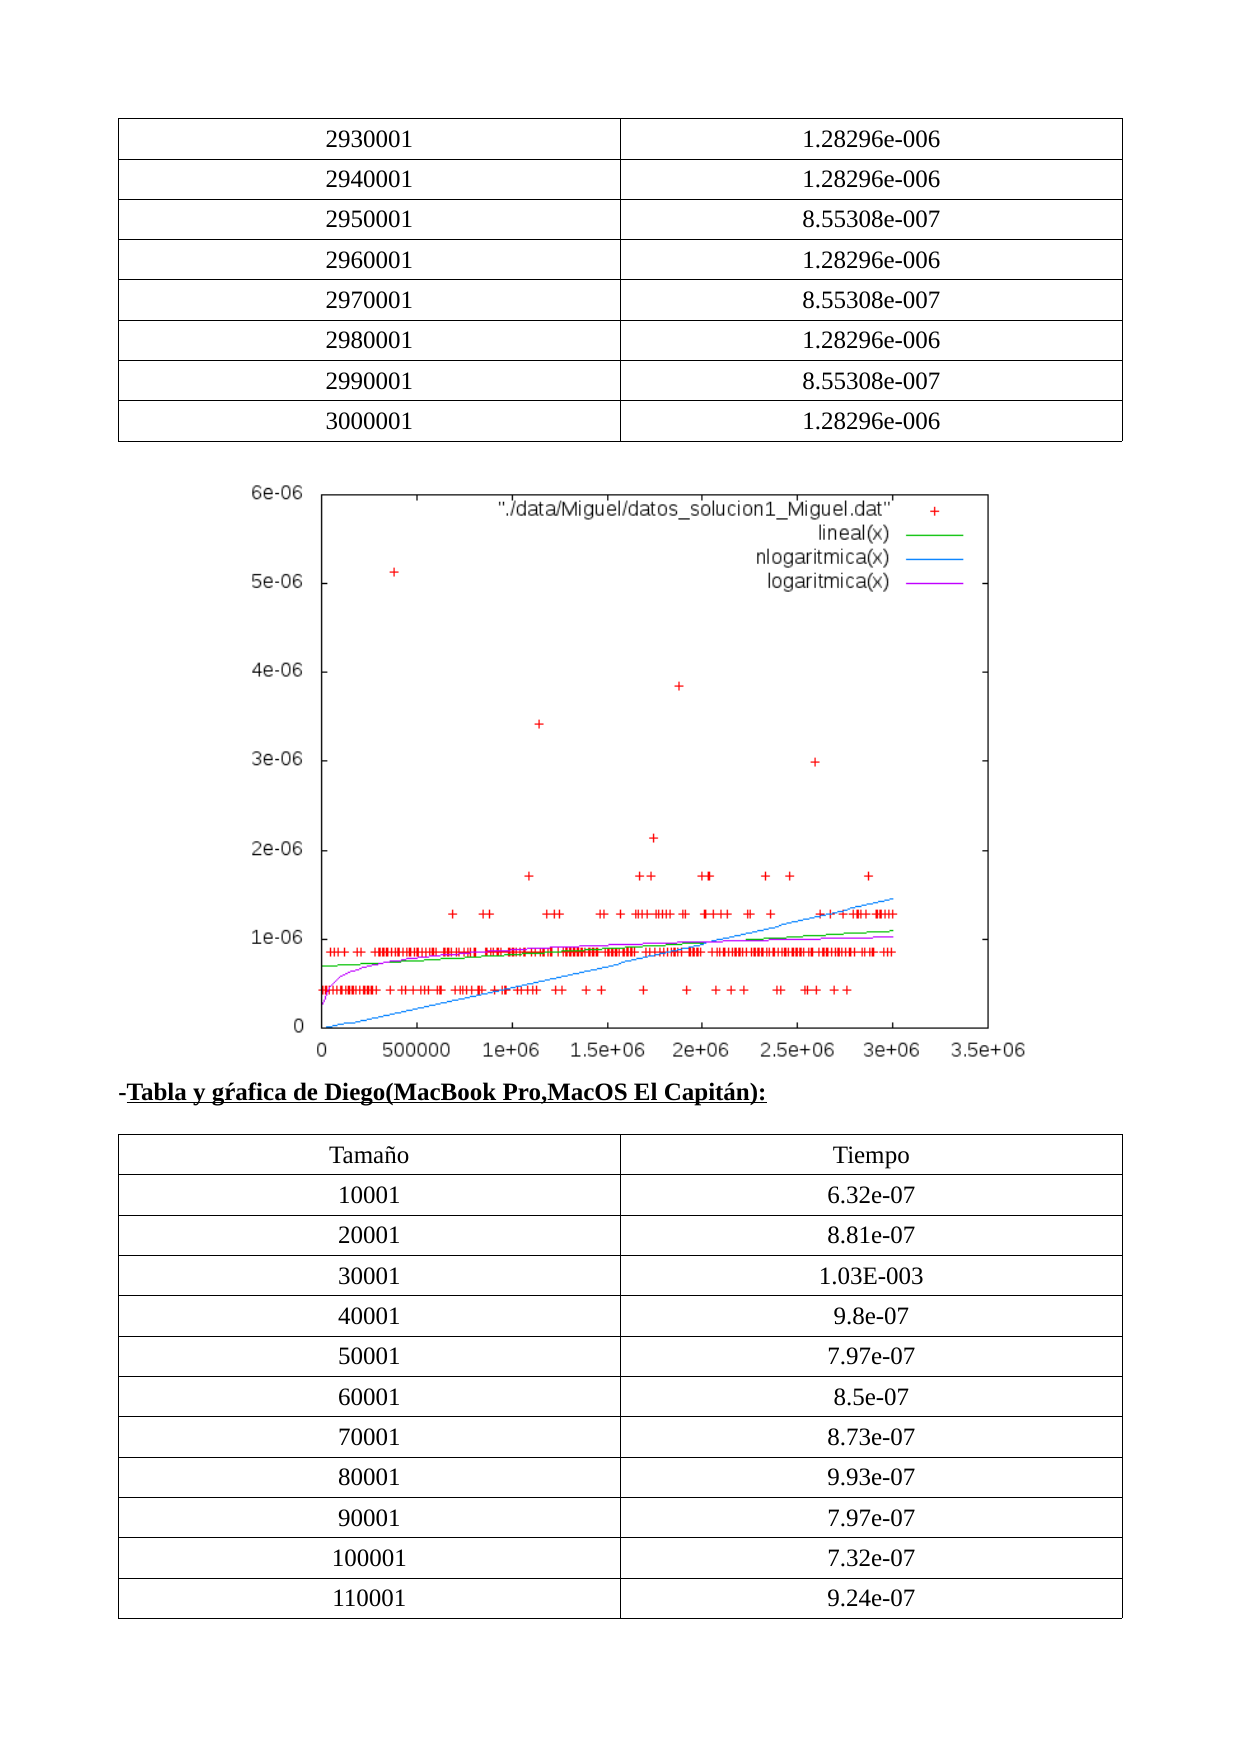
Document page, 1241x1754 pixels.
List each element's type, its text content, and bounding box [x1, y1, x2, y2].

table_cell 8.55308e-007 [621, 361, 1122, 400]
table_cell 7.97e-07 [621, 1498, 1122, 1537]
table_cell 2980001 [119, 321, 620, 360]
table_cell 6.32e-07 [621, 1175, 1122, 1215]
table_cell 9.24e-07 [621, 1579, 1122, 1618]
table_cell 8.81e-07 [621, 1216, 1122, 1255]
table_cell 2970001 [119, 280, 620, 320]
table_cell 90001 [119, 1498, 620, 1537]
table_cell 3000001 [119, 401, 620, 441]
table_cell 1.28296e-006 [621, 119, 1122, 158]
table_cell 2960001 [119, 240, 620, 279]
table_cell 7.32e-07 [621, 1538, 1122, 1577]
text -Tabla y gŕafica de Diego(MacBook Pro,MacOS El Capitán): [118, 1074, 1122, 1105]
table_cell 30001 [119, 1256, 620, 1295]
table_cell 2940001 [119, 160, 620, 199]
table_cell 1,03E-003 [621, 1256, 1122, 1295]
table_header Tiempo [621, 1135, 1122, 1174]
table_cell 80001 [119, 1458, 620, 1497]
table_cell 20001 [119, 1216, 620, 1255]
table_cell 9.8e-07 [621, 1296, 1122, 1336]
table_cell 1.28296e-006 [621, 401, 1122, 441]
table_cell 2950001 [119, 200, 620, 239]
table_cell 1.28296e-006 [621, 240, 1122, 279]
table_cell 8.73e-07 [621, 1417, 1122, 1457]
table_cell 2930001 [119, 119, 620, 158]
table_cell 110001 [119, 1579, 620, 1618]
table_cell 70001 [119, 1417, 620, 1457]
table_cell 8.55308e-007 [621, 200, 1122, 239]
table_header Tamaño [119, 1135, 620, 1174]
table_cell 7.97e-07 [621, 1337, 1122, 1376]
table_cell 1.28296e-006 [621, 321, 1122, 360]
picture [213, 469, 1027, 1077]
table_cell 9.93e-07 [621, 1458, 1122, 1497]
table_cell 8.55308e-007 [621, 280, 1122, 320]
table_cell 50001 [119, 1337, 620, 1376]
table_cell 10001 [119, 1175, 620, 1215]
table_cell 60001 [119, 1377, 620, 1416]
table_cell 40001 [119, 1296, 620, 1336]
table_cell 8.5e-07 [621, 1377, 1122, 1416]
table_cell 2990001 [119, 361, 620, 400]
table_cell 1.28296e-006 [621, 160, 1122, 199]
table_cell 100001 [119, 1538, 620, 1577]
